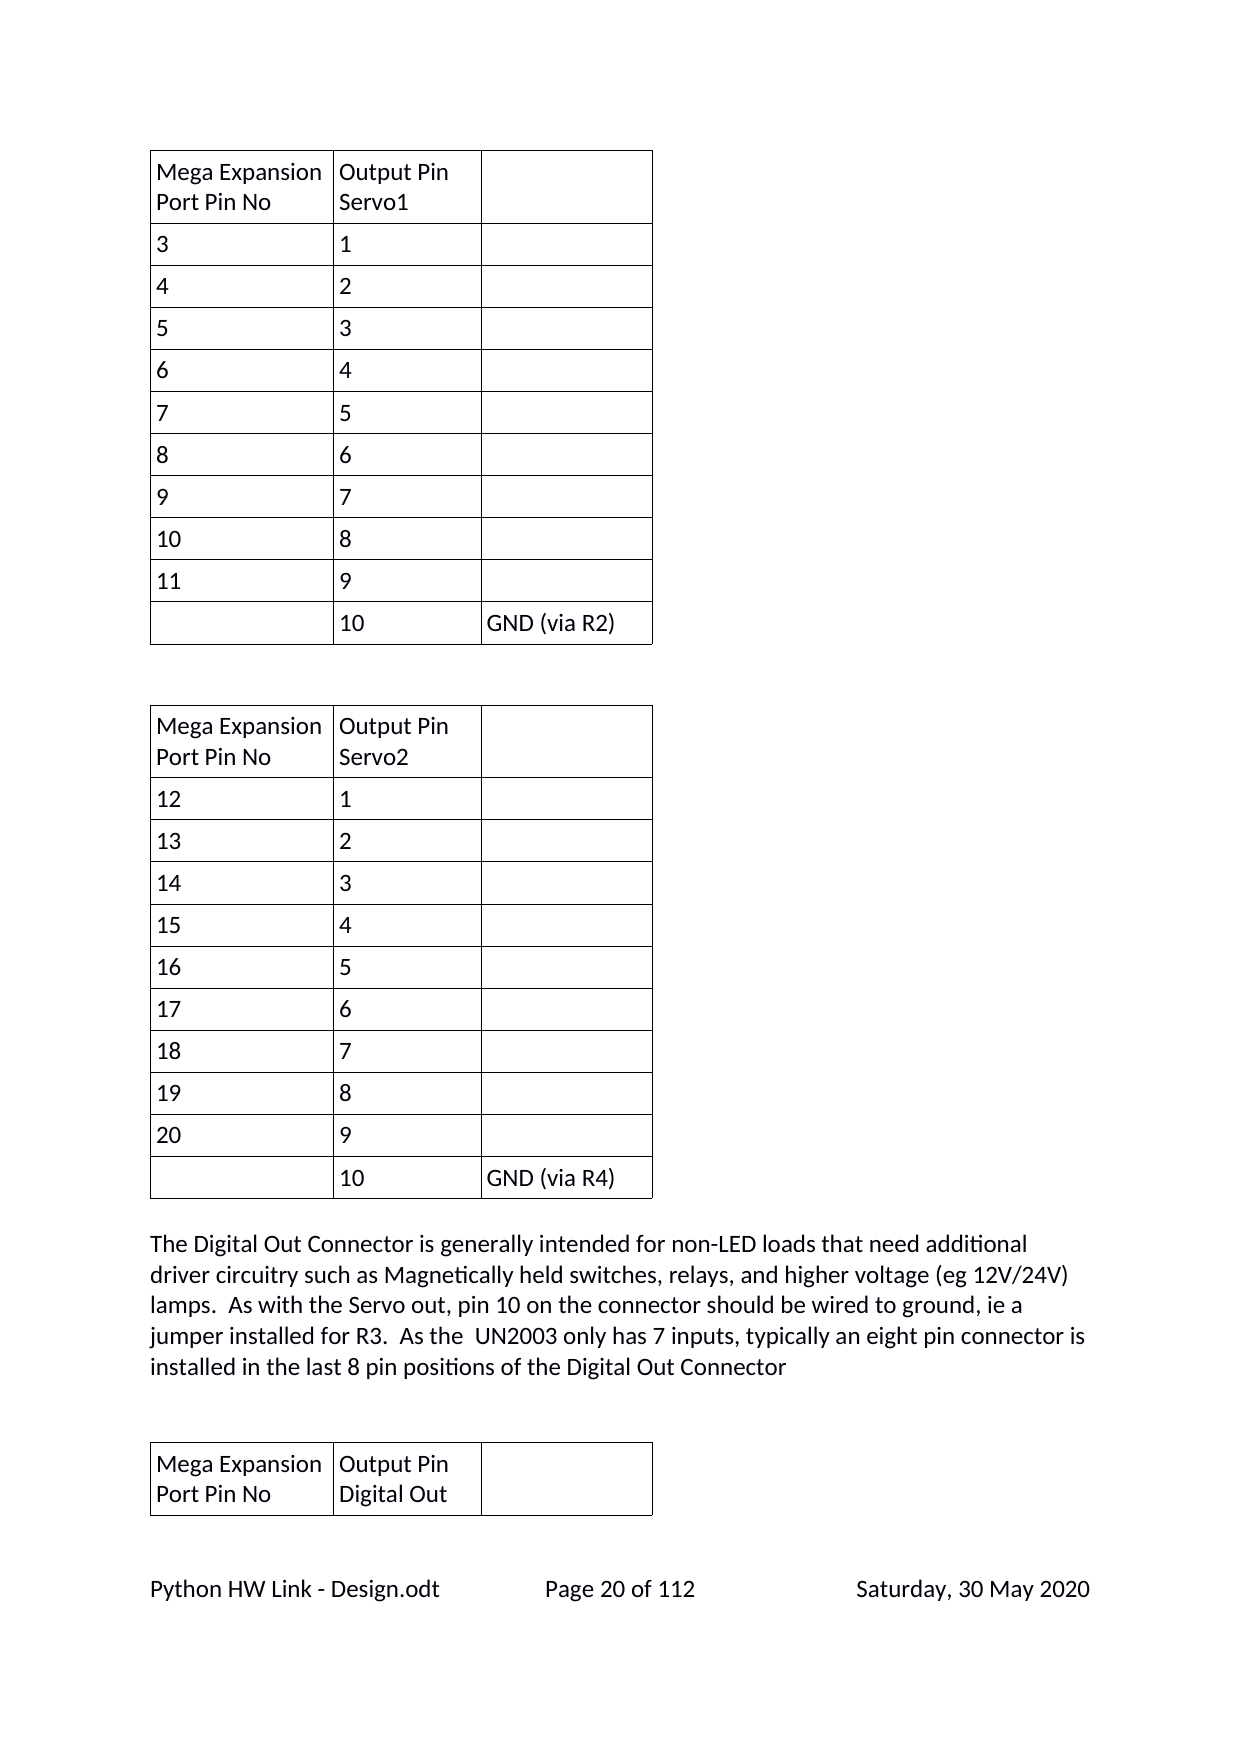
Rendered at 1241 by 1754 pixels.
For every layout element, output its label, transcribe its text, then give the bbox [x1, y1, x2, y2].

table_cell 5 [151, 308, 333, 349]
table_cell 7 [334, 1031, 481, 1072]
table_cell 18 [151, 1031, 333, 1072]
table_cell 10 [334, 602, 481, 643]
table_header Output Pin Servo2 [334, 706, 481, 777]
table_cell [482, 224, 652, 265]
table_cell 13 [151, 820, 333, 861]
table_cell [482, 266, 652, 307]
table_cell 17 [151, 989, 333, 1030]
table_cell [482, 947, 652, 988]
table_cell 9 [334, 1115, 481, 1156]
table_cell 2 [334, 266, 481, 307]
table_cell 4 [334, 905, 481, 946]
table_cell 4 [334, 350, 481, 391]
table_cell 8 [334, 1073, 481, 1114]
table_header [482, 1443, 652, 1515]
table_cell 1 [334, 224, 481, 265]
table_cell 1 [334, 778, 481, 819]
table_header Output Pin Digital Out [334, 1443, 481, 1515]
table_cell 3 [334, 862, 481, 903]
table_header [482, 706, 652, 777]
table_cell [482, 308, 652, 349]
table_cell 8 [151, 434, 333, 475]
table_cell 3 [334, 308, 481, 349]
table_cell 16 [151, 947, 333, 988]
table_cell 2 [334, 820, 481, 861]
table_cell [482, 518, 652, 559]
table_cell 6 [151, 350, 333, 391]
table_cell 10 [334, 1157, 481, 1198]
table_cell 6 [334, 989, 481, 1030]
table_cell 7 [334, 476, 481, 517]
table_cell 20 [151, 1115, 333, 1156]
table_header Mega Expansion Port Pin No [151, 151, 333, 223]
table_cell 5 [334, 947, 481, 988]
table_cell 8 [334, 518, 481, 559]
table_cell [482, 989, 652, 1030]
table_cell [482, 1115, 652, 1156]
table_header Mega Expansion Port Pin No [151, 706, 333, 777]
text The Digital Out Connector is generally intended for non-LED loads that need additional driver circuitry such as Magnetically held switches, relays, and higher voltage (eg 12V/24V) lamps. As with the Servo out, pin 10 on the connector should be wired to ground, ie a jumper installed for R3. As the UN2003 only has 7 inputs, typically an eight pin connector is installed in the last 8 pin positions of the Digital Out Connector [150, 1229, 1090, 1381]
table_header Output Pin Servo1 [334, 151, 481, 223]
table_cell 12 [151, 778, 333, 819]
table_header Mega Expansion Port Pin No [151, 1443, 333, 1515]
table_cell GND (via R2) [482, 602, 652, 643]
table_cell 3 [151, 224, 333, 265]
table_cell 11 [151, 560, 333, 601]
table_header [482, 151, 652, 223]
table_cell [482, 820, 652, 861]
table_cell [151, 1157, 333, 1198]
table_cell [482, 560, 652, 601]
table_cell 4 [151, 266, 333, 307]
table_cell [482, 350, 652, 391]
table_cell [482, 1073, 652, 1114]
table_cell 10 [151, 518, 333, 559]
table_cell [482, 905, 652, 946]
table_cell [151, 602, 333, 643]
table_cell 9 [151, 476, 333, 517]
table_cell [482, 862, 652, 903]
table_cell 5 [334, 392, 481, 433]
table_cell [482, 1031, 652, 1072]
table_cell [482, 434, 652, 475]
table_cell 9 [334, 560, 481, 601]
table_cell [482, 392, 652, 433]
table_cell [482, 778, 652, 819]
table_cell GND (via R4) [482, 1157, 652, 1198]
table_cell [482, 476, 652, 517]
table_cell 15 [151, 905, 333, 946]
table_cell 19 [151, 1073, 333, 1114]
table_cell 6 [334, 434, 481, 475]
table_cell 14 [151, 862, 333, 903]
table_cell 7 [151, 392, 333, 433]
